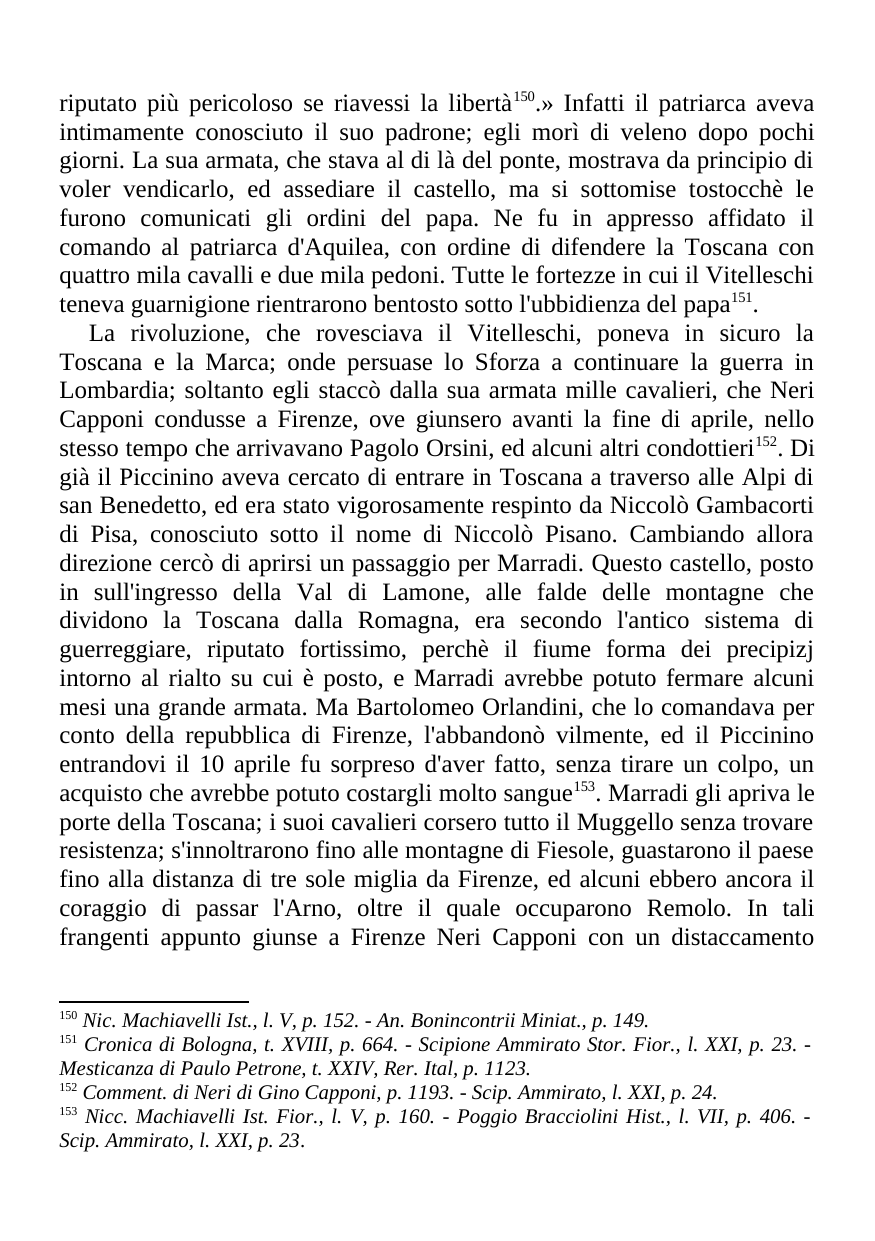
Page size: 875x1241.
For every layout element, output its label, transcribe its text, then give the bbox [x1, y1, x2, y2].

text riputato più pericoloso se riavessi la libertà.» Infatti il patriarca aveva intimamente conosciuto il suo padrone; egli morì di veleno dopo pochi giorni. La sua armata, che stava al di là del ponte, mostrava da principio di voler vendicarlo, ed assediare il castello, ma si sottomise tostocchè le furono comunicati gli ordini del papa. Ne fu in appresso affidato il comando al patriarca d'Aquilea, con ordine di difendere la Toscana con quattro mila cavalli e due mila pedoni. Tutte le fortezze in cui il Vitelleschi teneva guarnigione rientrarono bentosto sotto l'ubbidienza del papa. [59, 88, 815, 318]
text Comment. di Neri di Gino Capponi, p. 1193. - Scip. Ammirato, l. XXI, p. 24. [59, 1080, 815, 1104]
text Cronica di Bologna, t. XVIII, p. 664. - Scipione Ammirato Stor. Fior., l. XXI, p. 23. - Mesticanza di Paulo Petrone, t. XXIV, Rer. Ital, p. 1123. [59, 1032, 815, 1080]
text La rivoluzione, che rovesciava il Vitelleschi, poneva in sicuro la Toscana e la Marca; onde persuase lo Sforza a continuare la guerra in Lombardia; soltanto egli staccò dalla sua armata mille cavalieri, che Neri Capponi condusse a Firenze, ove giunsero avanti la fine di aprile, nello stesso tempo che arrivavano Pagolo Orsini, ed alcuni altri condottieri. Di già il Piccinino aveva cercato di entrare in Toscana a traverso alle Alpi di san Benedetto, ed era stato vigorosamente respinto da Niccolò Gambacorti di Pisa, conosciuto sotto il nome di Niccolò Pisano. Cambiando allora direzione cercò di aprirsi un passaggio per Marradi. Questo castello, posto in sull'ingresso della Val di Lamone, alle falde delle montagne che dividono la Toscana dalla Romagna, era secondo l'antico sistema di guerreggiare, riputato fortissimo, perchè il fiume forma dei precipizj intorno al rialto su cui è posto, e Marradi avrebbe potuto fermare alcuni mesi una grande armata. Ma Bartolomeo Orlandini, che lo comandava per conto della repubblica di Firenze, l'abbandonò vilmente, ed il Piccinino entrandovi il 10 aprile fu sorpreso d'aver fatto, senza tirare un colpo, un acquisto che avrebbe potuto costargli molto sangue. Marradi gli apriva le porte della Toscana; i suoi cavalieri corsero tutto il Muggello senza trovare resistenza; s'innoltrarono fino alle montagne di Fiesole, guastarono il paese fino alla distanza di tre sole miglia da Firenze, ed alcuni ebbero ancora il coraggio di passar l'Arno, oltre il quale occuparono Remolo. In tali frangenti appunto giunse a Firenze Neri Capponi con un distaccamento [59, 318, 815, 950]
text Nic. Machiavelli Ist., l. V, p. 152. - An. Bonincontrii Miniat., p. 149. [59, 1008, 815, 1032]
text Nicc. Machiavelli Ist. Fior., l. V, p. 160. - Poggio Bracciolini Hist., l. VII, p. 406. - Scip. Ammirato, l. XXI, p. 23. [59, 1104, 815, 1152]
